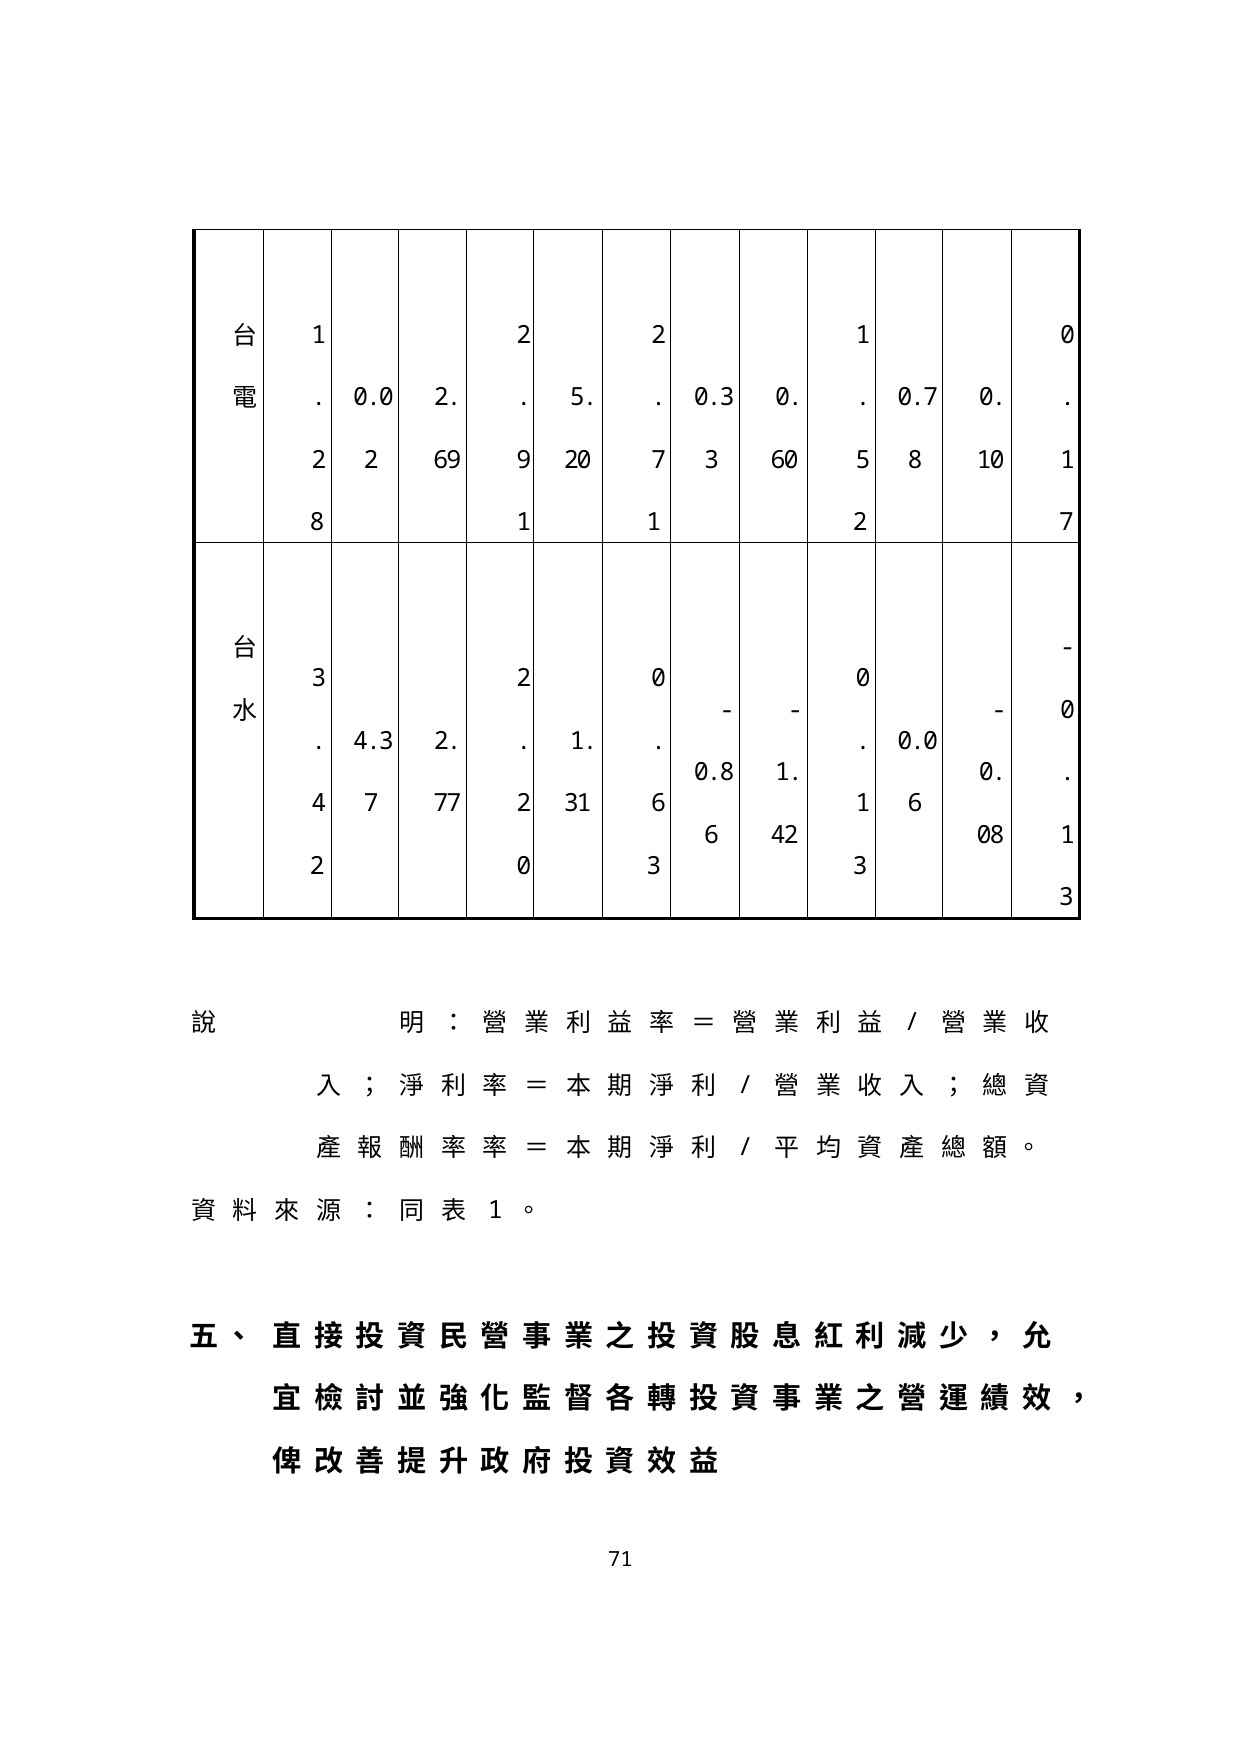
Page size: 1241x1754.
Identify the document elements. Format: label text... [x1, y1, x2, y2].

text 資料來源：同表1。 [183, 1167, 1087, 1229]
table_cell 0.78 [876, 230, 942, 542]
table_cell 0.33 [671, 230, 739, 542]
table_cell 0.13 [808, 543, 875, 917]
table_cell 台水 [196, 543, 263, 917]
table_cell 2.20 [467, 543, 533, 917]
text 說 明：營業利益率＝營業利益/營業收入；淨利率＝本期淨利/營業收入；總資產報酬率率＝本期淨利/平均資產總額。 [183, 979, 1058, 1167]
table_cell 5.20 [534, 230, 602, 542]
table_cell 0.17 [1012, 230, 1078, 542]
table_cell 2.91 [467, 230, 533, 542]
table_cell 2.69 [399, 230, 466, 542]
table_cell 2.71 [603, 230, 670, 542]
table_cell 3.42 [264, 543, 331, 917]
table_cell -0.13 [1012, 543, 1078, 917]
table_cell 1.28 [264, 230, 331, 542]
table_cell 0.60 [740, 230, 807, 542]
table_cell -0.86 [671, 543, 739, 917]
table_cell 2.77 [399, 543, 466, 917]
table_cell -0.08 [943, 543, 1011, 917]
text 五、直接投資民營事業之投資股息紅利減少，允宜檢討並強化監督各轉投資事業之營運績效，俾改善提升政府投資效益 [183, 1292, 1058, 1479]
table_cell 0.63 [603, 543, 670, 917]
table_cell -1.42 [740, 543, 807, 917]
table_cell 0.10 [943, 230, 1011, 542]
table_cell 4.37 [332, 543, 398, 917]
table_cell 1.52 [808, 230, 875, 542]
table_cell 1.31 [534, 543, 602, 917]
table_cell 台電 [196, 230, 263, 542]
table_cell 0.06 [876, 543, 942, 917]
table_cell 0.02 [332, 230, 398, 542]
